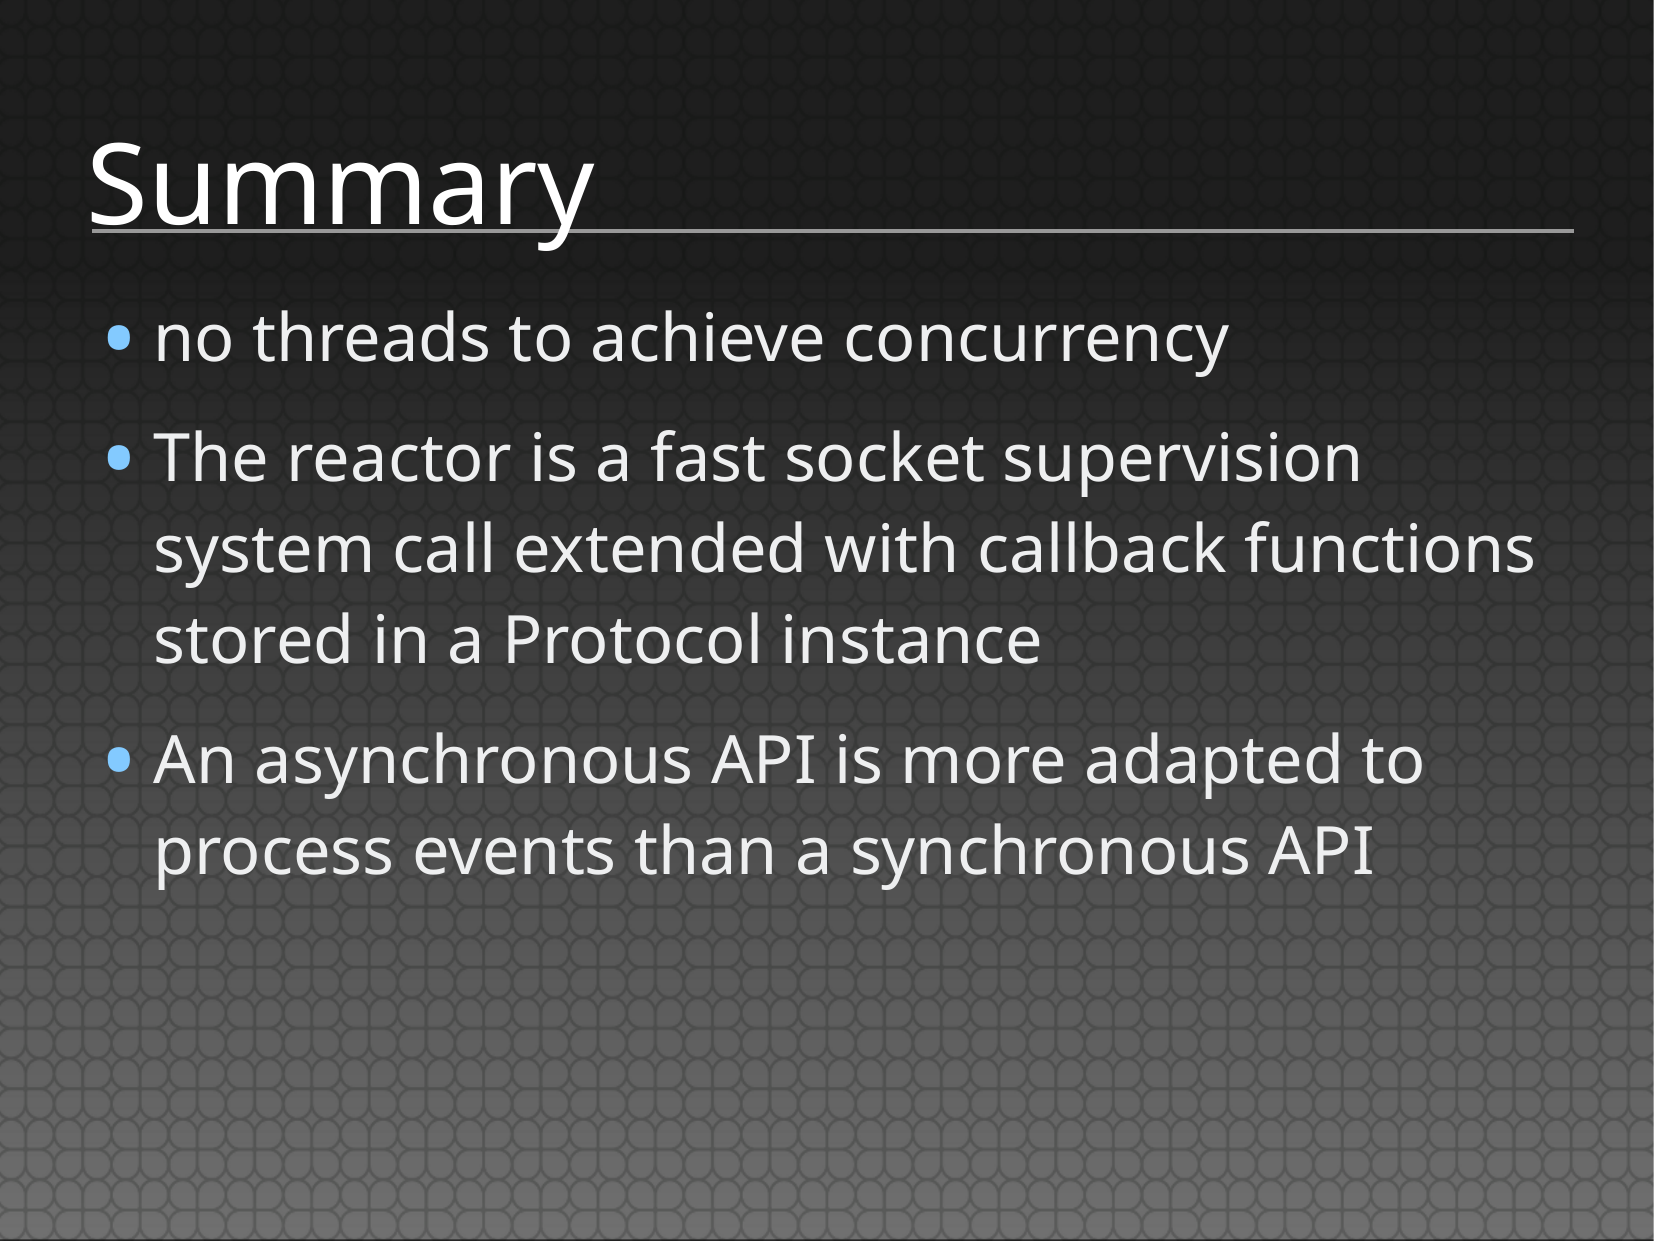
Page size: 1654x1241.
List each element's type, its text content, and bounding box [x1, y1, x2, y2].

picture [0, 0, 1654, 1241]
title Summary [86, 84, 1576, 277]
list no threads to achieve concurrency The reactor is a fast socket supervision system call extended with callback functions stored in a Protocol instance An asynchronous API is more adapted to process events than a synchronous API [82, 290, 1571, 1094]
